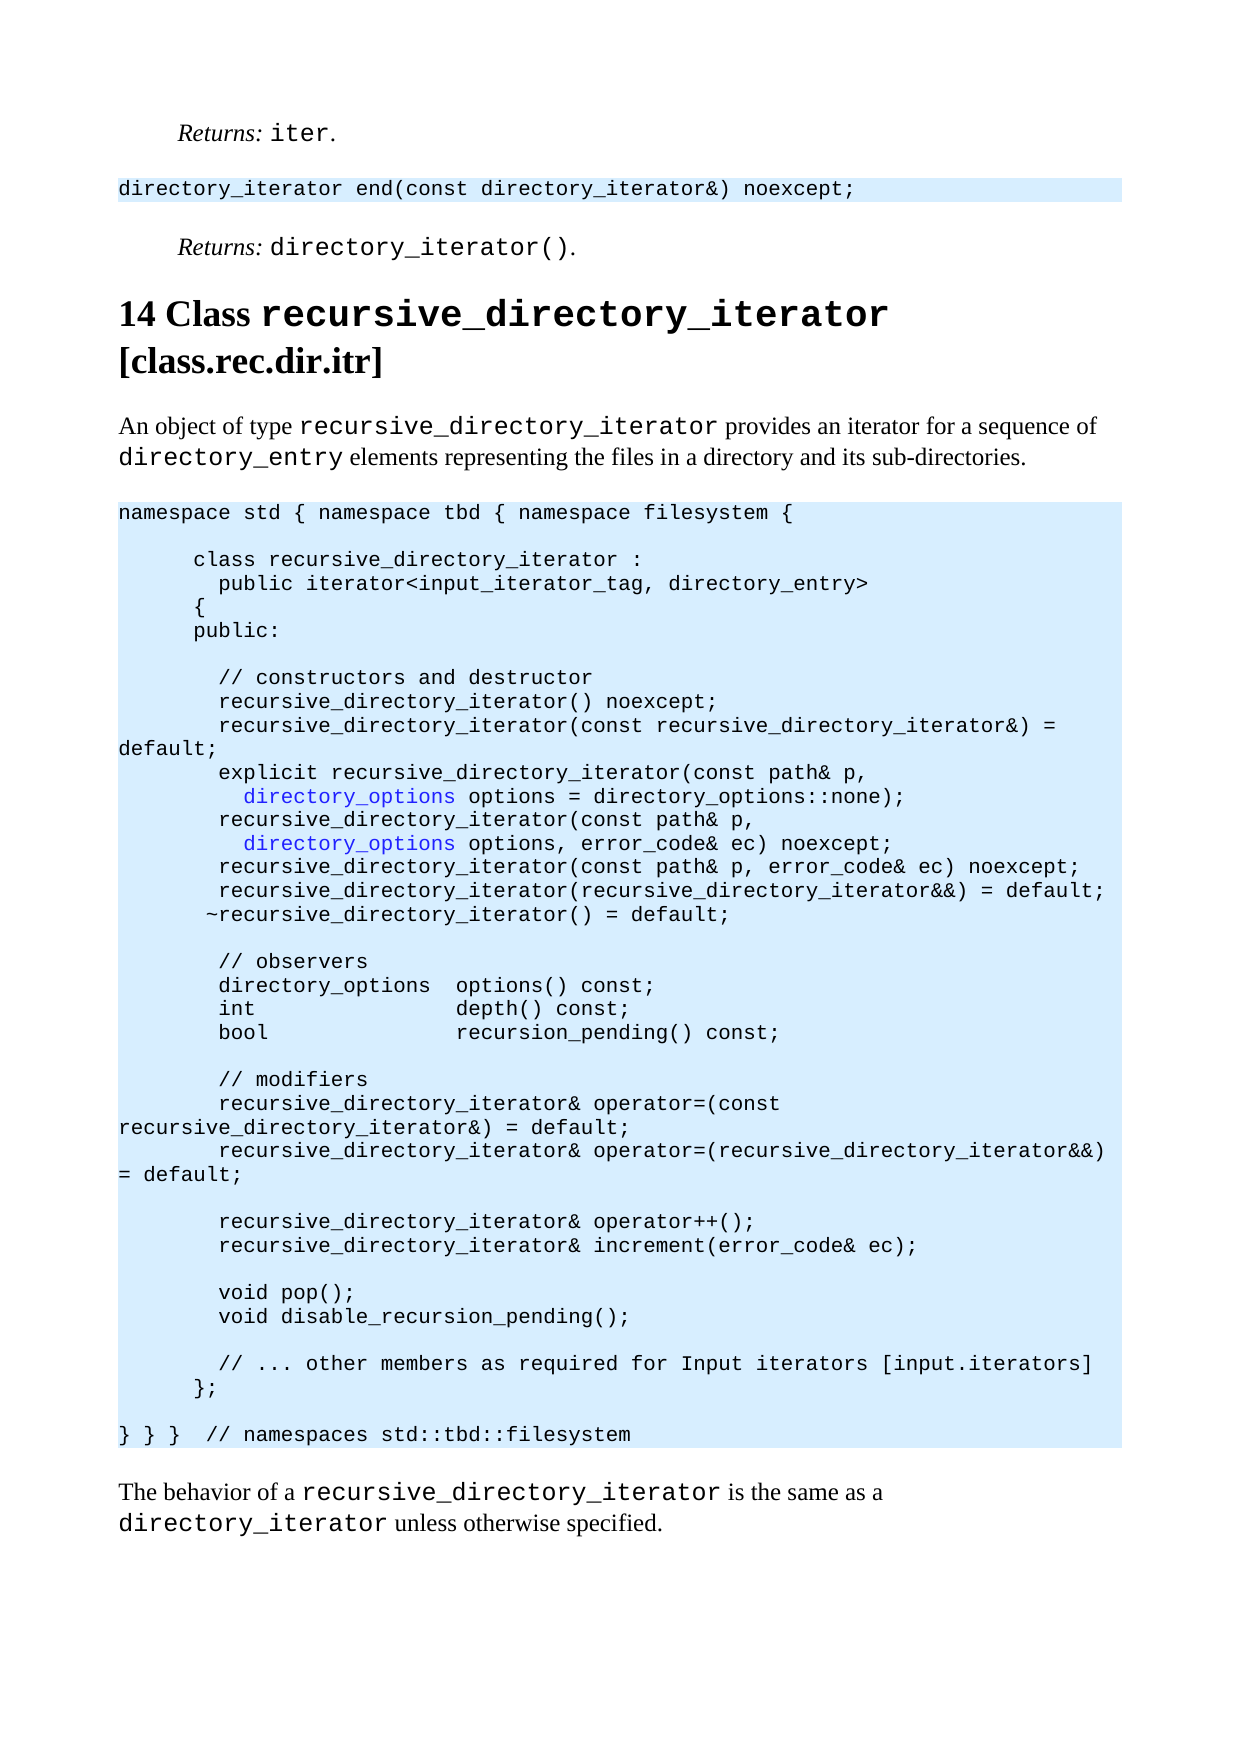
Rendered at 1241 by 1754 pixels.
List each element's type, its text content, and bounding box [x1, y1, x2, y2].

text directory_options options, error_code& ec) noexcept; [118, 833, 1122, 857]
text explicit recursive_directory_iterator(const path& p, [118, 762, 1122, 786]
text ~recursive_directory_iterator() = default; [118, 904, 1122, 927]
text // observers [118, 951, 1122, 975]
text Returns: iter. [177, 118, 1063, 149]
text recursive_directory_iterator(const path& p, error_code& ec) noexcept; [118, 857, 1122, 880]
text void pop(); [118, 1282, 1122, 1306]
text recursive_directory_iterator(recursive_directory_iterator&&) = default; [118, 880, 1122, 904]
text Returns: directory_iterator(). [177, 232, 1063, 262]
text recursive_directory_iterator(const recursive_directory_iterator&) = default; [118, 715, 1122, 762]
text recursive_directory_iterator& operator++(); [118, 1211, 1122, 1235]
text recursive_directory_iterator() noexcept; [118, 691, 1122, 715]
text // constructors and destructor [118, 667, 1122, 691]
text directory_options options = directory_options::none); [118, 786, 1122, 809]
text namespace std { namespace tbd { namespace filesystem { [118, 502, 1122, 526]
subtitle 14 Class recursive_directory_iterator [class.rec.dir.itr] [118, 292, 1122, 381]
text void disable_recursion_pending(); [118, 1306, 1122, 1329]
text bool recursion_pending() const; [118, 1022, 1122, 1046]
text directory_options options() const; [118, 975, 1122, 998]
text } } } // namespaces std::tbd::filesystem [118, 1424, 1122, 1448]
text recursive_directory_iterator& increment(error_code& ec); [118, 1235, 1122, 1258]
text directory_iterator end(const directory_iterator&) noexcept; [118, 178, 1122, 202]
text // ... other members as required for Input iterators [input.iterators] [118, 1353, 1122, 1377]
text An object of type recursive_directory_iterator provides an iterator for a sequence of directory_entry elements representing the files in a directory and its sub-directories. [118, 411, 1122, 472]
text recursive_directory_iterator& operator=(const recursive_directory_iterator&) = default; [118, 1093, 1122, 1140]
text recursive_directory_iterator(const path& p, [118, 809, 1122, 833]
text int depth() const; [118, 998, 1122, 1022]
text { [118, 596, 1122, 620]
text // modifiers [118, 1069, 1122, 1093]
text public: [118, 620, 1122, 644]
text recursive_directory_iterator& operator=(recursive_directory_iterator&&) = default; [118, 1140, 1122, 1188]
text class recursive_directory_iterator : [118, 549, 1122, 573]
text }; [118, 1377, 1122, 1400]
text public iterator<input_iterator_tag, directory_entry> [118, 573, 1122, 596]
text The behavior of a recursive_directory_iterator is the same as a directory_iterator unless otherwise specified. [118, 1477, 1122, 1539]
